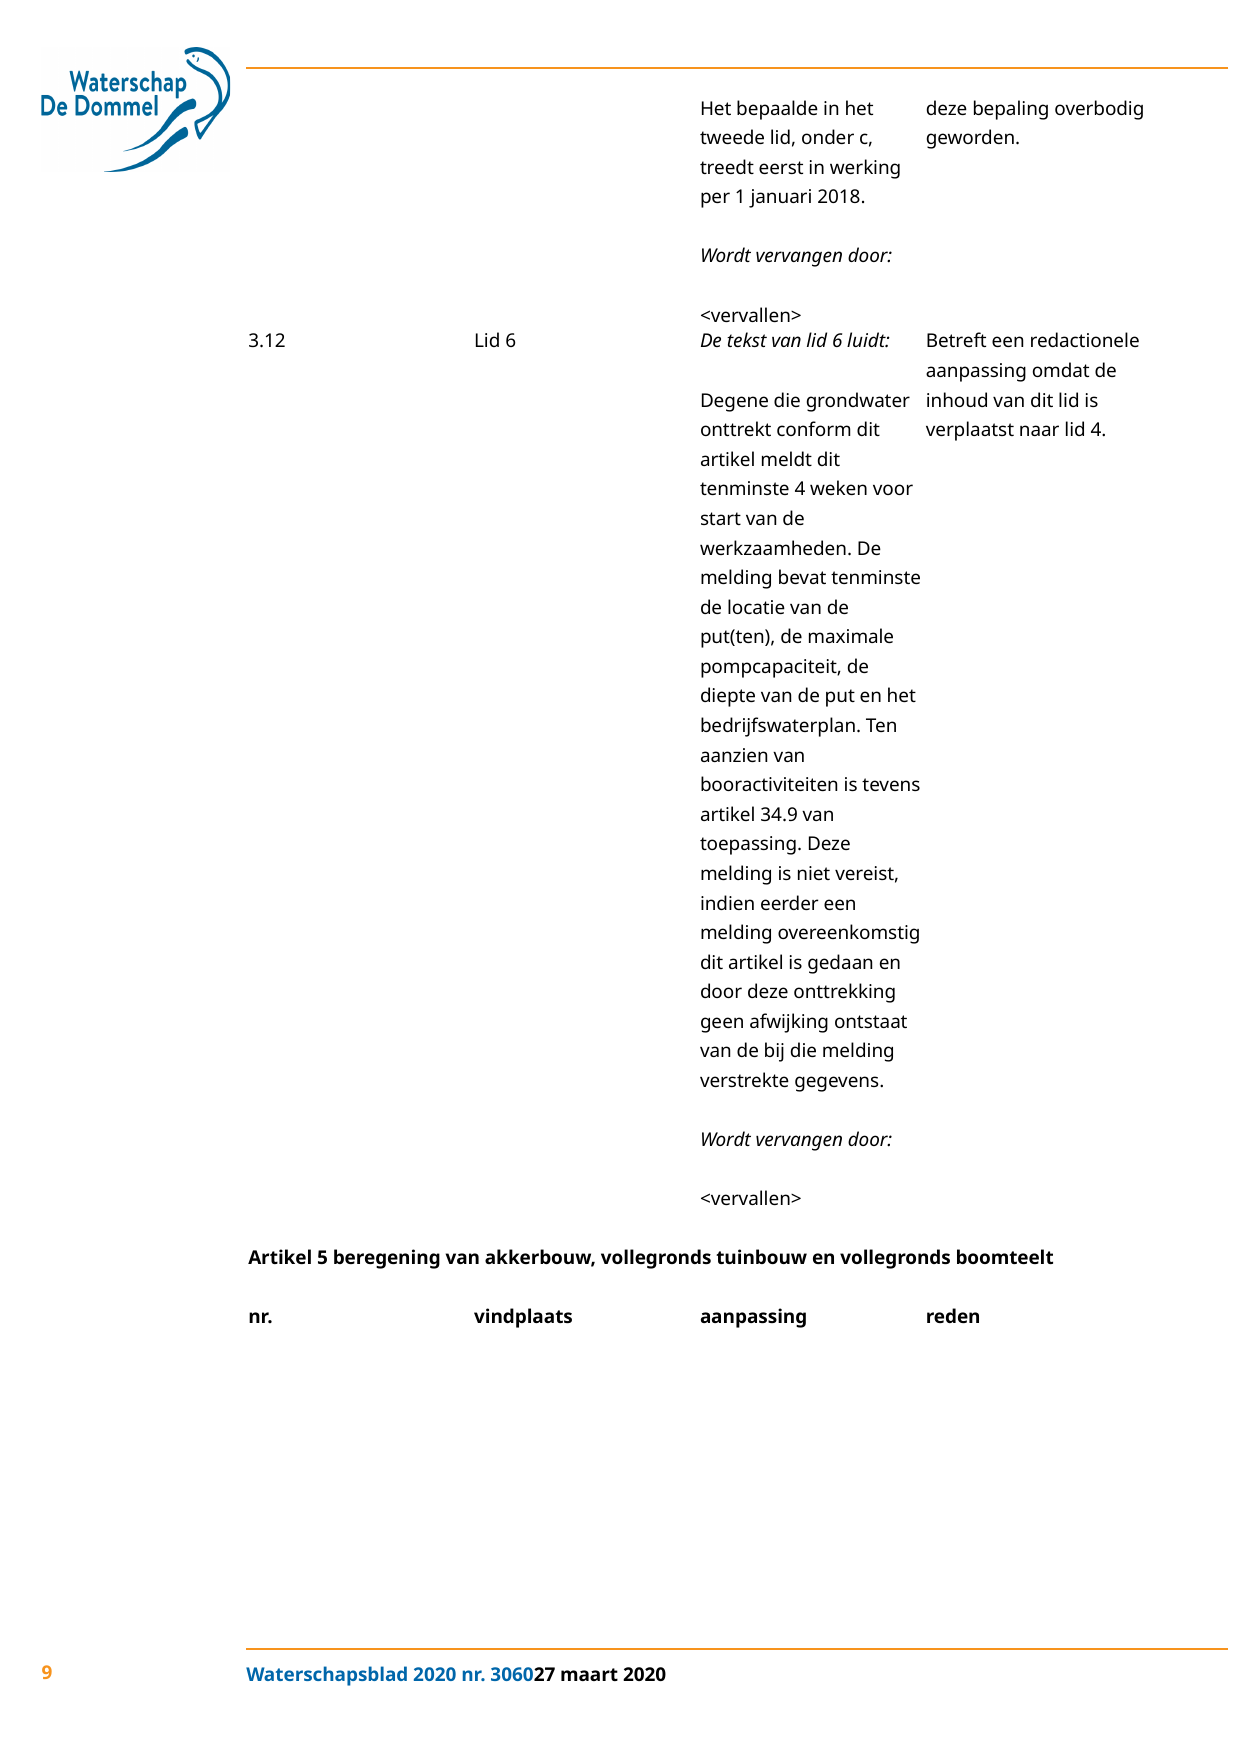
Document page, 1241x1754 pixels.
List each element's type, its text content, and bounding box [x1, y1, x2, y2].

picture [204, 47, 231, 76]
table_cell Betreft een redactionele aanpassing omdat de inhoud van dit lid is verplaatst naar lid 4. [926, 328, 1152, 1211]
table_cell 3.12 [248, 328, 474, 1211]
text Artikel 5 beregening van akkerbouw, vollegronds tuinbouw en vollegronds boomteelt [248, 1244, 1152, 1270]
table_cell De tekst van lid 6 luidt: Degene die grondwater onttrekt conform dit artikel meldt dit tenminste 4 weken voor start van de werkzaamheden. De melding bevat tenminste de locatie van de put(ten), de maximale pompcapaciteit, de diepte van de put en het bedrijfswaterplan. Ten aanzien van booractiviteiten is tevens artikel 34.9 van toepassing. Deze melding is niet vereist, indien eerder een melding overeenkomstig dit artikel is gedaan en door deze onttrekking geen afwijking ontstaat van de bij die melding verstrekte gegevens. Wordt vervangen door: <vervallen> [700, 328, 926, 1211]
table_header reden [926, 1303, 1152, 1329]
table_cell Het bepaalde in het tweede lid, onder c, treedt eerst in werking per 1 januari 2018. Wordt vervangen door: <vervallen> [700, 95, 926, 328]
picture [198, 118, 210, 131]
table_cell [248, 95, 474, 328]
table_cell [474, 95, 700, 328]
table_header nr. [248, 1303, 474, 1329]
table_cell Lid 6 [474, 328, 700, 1211]
picture [41, 47, 231, 172]
table_cell deze bepaling overbodig geworden. [926, 95, 1152, 328]
table_header vindplaats [474, 1303, 700, 1329]
picture [45, 99, 51, 111]
table_header aanpassing [700, 1303, 926, 1329]
